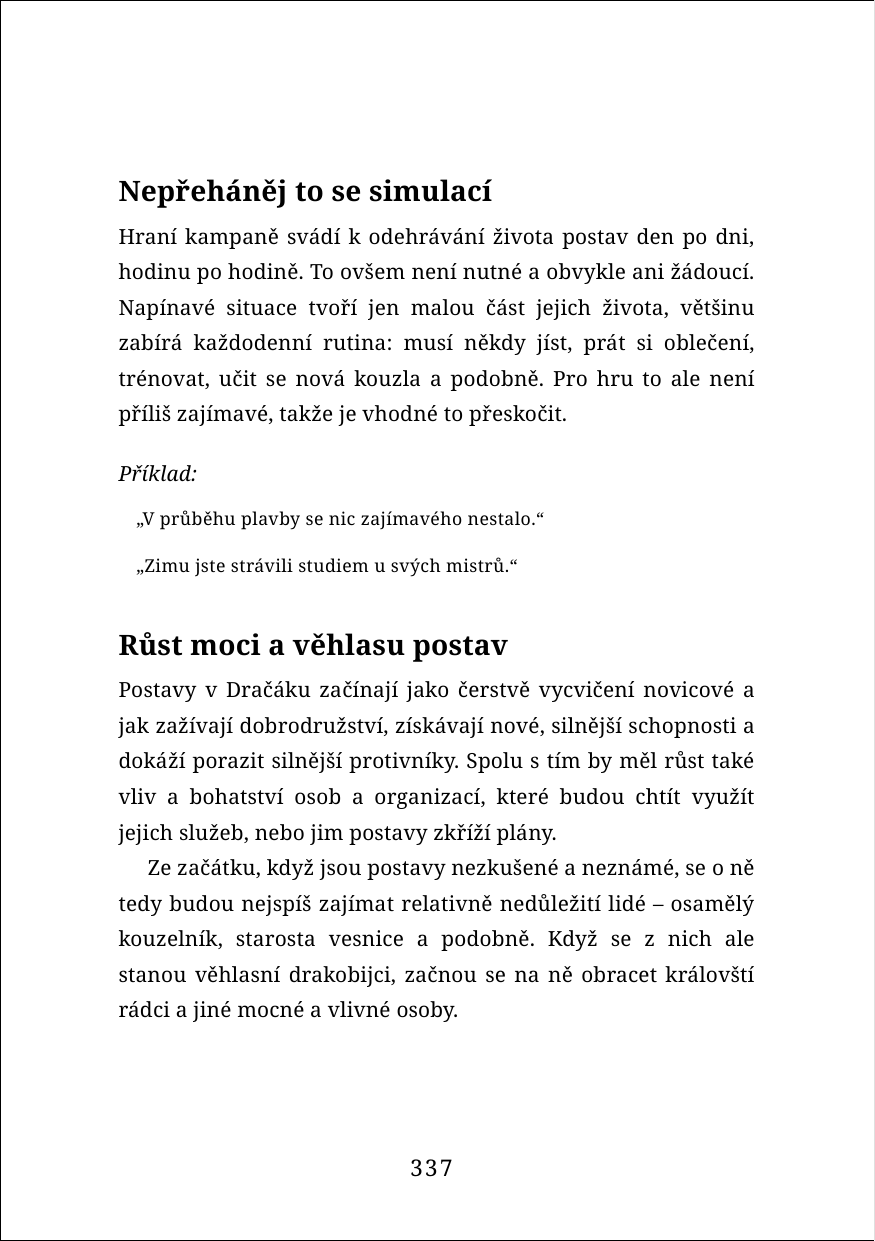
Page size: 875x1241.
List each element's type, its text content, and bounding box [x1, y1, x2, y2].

text „Zimu jste strávili studiem u svých mistrů.“ [136, 554, 756, 578]
text Příklad: [118, 459, 756, 487]
text „V průběhu plavby se nic zajímavého nestalo.“ [136, 506, 756, 530]
text Postavy v Dračáku začínají jako čerstvě vycvičení novicové a jak zažívají dobrodružství, získávají nové, silnější schopnosti a dokáží porazit silnější protivníky. Spolu s tím by měl růst také vliv a bohatství osob a organizací, které budou chtít využít jejich služeb, nebo jim postavy zkříží plány. Ze začátku, když jsou postavy nezkušené a neznámé, se o ně tedy budou nejspíš zajímat relativně nedůležití lidé – osamělý kouzelník, starosta vesnice a podobně. Když se z nich ale stanou věhlasní drakobijci, začnou se na ně obracet královští rádci a jiné mocné a vlivné osoby. [118, 676, 756, 1024]
subtitle Růst moci a věhlasu postav [118, 625, 756, 664]
text Hraní kampaně svádí k odehrávání života postav den po dni, hodinu po hodině. To ovšem není nutné a obvykle ani žádoucí. Napínavé situace tvoří jen malou část jejich života, většinu zabírá každodenní rutina: musí někdy jíst, prát si oblečení, trénovat, učit se nová kouzla a podobně. Pro hru to ale není příliš zajímavé, takže je vhodné to přeskočit. [118, 222, 756, 428]
subtitle Nepřeháněj to se simulací [118, 172, 756, 210]
